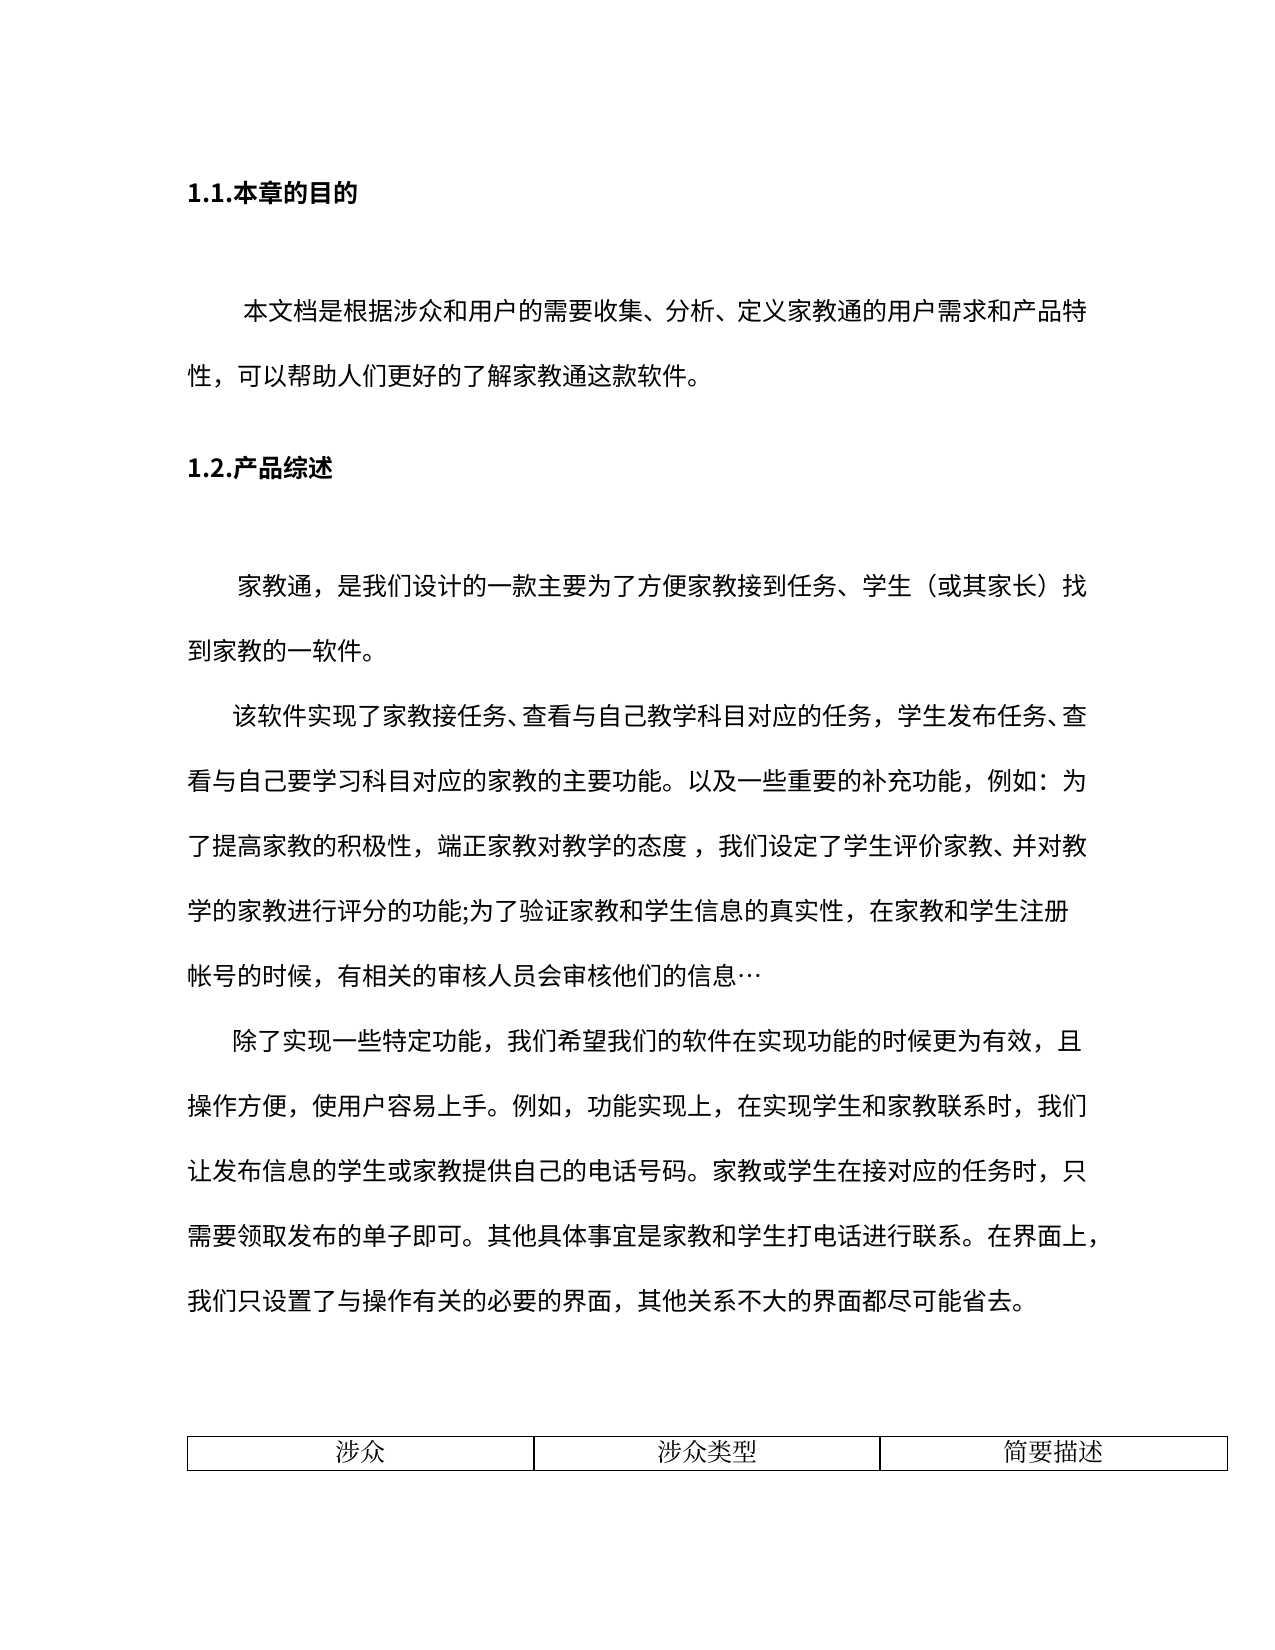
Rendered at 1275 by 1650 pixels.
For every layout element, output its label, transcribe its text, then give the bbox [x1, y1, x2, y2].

table_header 涉众 [188, 1437, 533, 1469]
table_header 涉众类型 [535, 1437, 879, 1469]
subtitle 1.1.本章的目的 [187, 159, 1087, 224]
text 本文档是根据涉众和用户的需要收集、分析、定义家教通的用户需求和产品特性，可以帮助人们更好的了解家教通这款软件。 [187, 277, 1087, 407]
text 除了实现一些特定功能，我们希望我们的软件在实现功能的时候更为有效，且操作方便，使用户容易上手。例如，功能实现上，在实现学生和家教联系时，我们让发布信息的学生或家教提供自己的电话号码。家教或学生在接对应的任务时，只需要领取发布的单子即可。其他具体事宜是家教和学生打电话进行联系。在界面上，我们只设置了与操作有关的必要的界面，其他关系不大的界面都尽可能省去。 [187, 1007, 1087, 1332]
text 该软件实现了家教接任务、查看与自己教学科目对应的任务，学生发布任务、查看与自己要学习科目对应的家教的主要功能。以及一些重要的补充功能，例如：为了提高家教的积极性，端正家教对教学的态度 ，我们设定了学生评价家教、并对教学的家教进行评分的功能;为了验证家教和学生信息的真实性，在家教和学生注册帐号的时候，有相关的审核人员会审核他们的信息… [187, 682, 1087, 1007]
subtitle 1.2.产品综述 [187, 434, 1087, 499]
table_header 简要描述 [881, 1437, 1227, 1469]
text 家教通，是我们设计的一款主要为了方便家教接到任务、学生（或其家长）找到家教的一软件。 [187, 552, 1087, 682]
